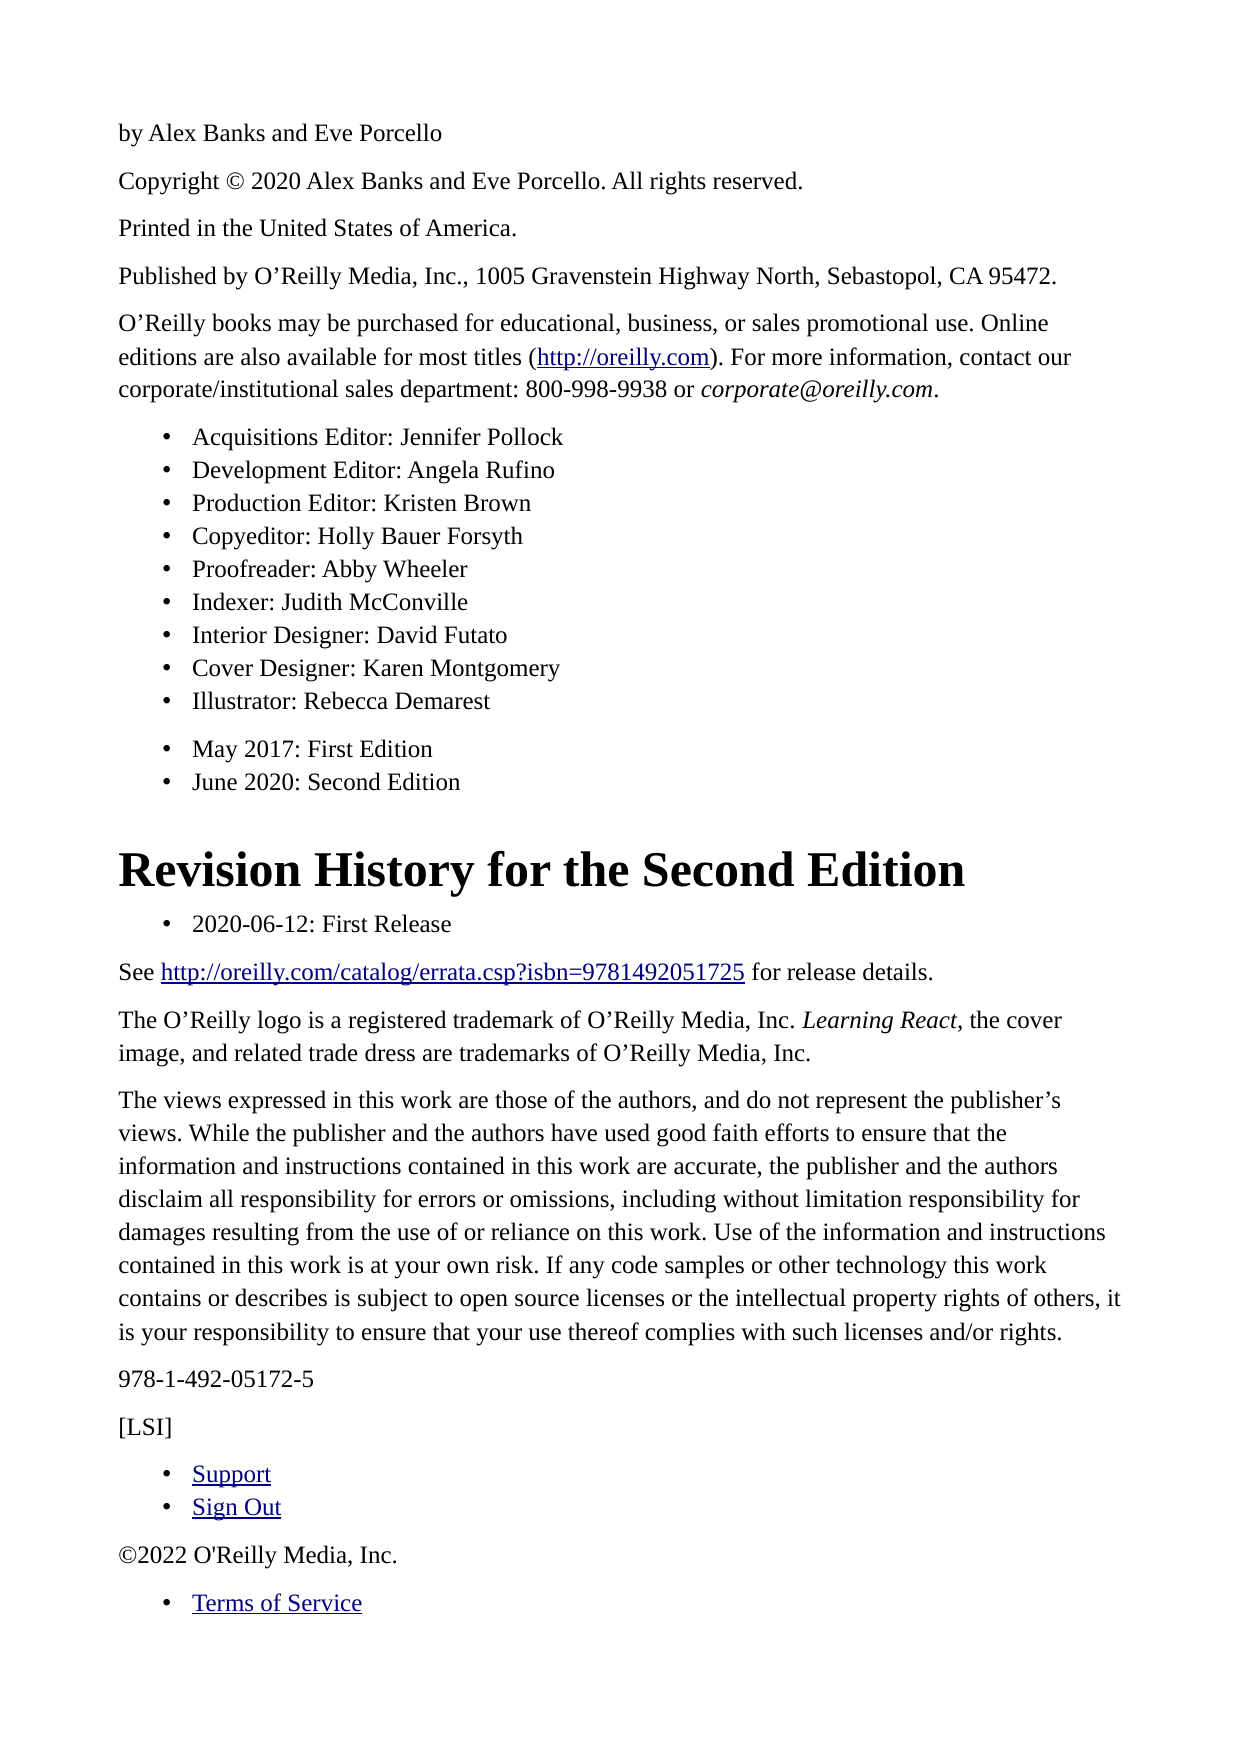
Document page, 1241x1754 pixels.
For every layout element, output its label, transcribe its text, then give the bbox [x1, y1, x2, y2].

list Indexer: Judith McConville [162, 587, 1122, 616]
list Cover Designer: Karen Montgomery [162, 653, 1122, 682]
text by Alex Banks and Eve Porcello [118, 118, 1122, 147]
list Terms of Service [162, 1588, 1122, 1616]
list Acquisitions Editor: Jennifer Pollock [162, 422, 1122, 451]
text The views expressed in this work are those of the authors, and do not represent the publisher’s views. While the publisher and the authors have used good faith efforts to ensure that the information and instructions contained in this work are accurate, the publisher and the authors disclaim all responsibility for errors or omissions, including without limitation responsibility for damages resulting from the use of or reliance on this work. Use of the information and instructions contained in this work is at your own risk. If any code samples or other technology this work contains or describes is subject to open source licenses or the intellectual property rights of others, it is your responsibility to ensure that your use thereof complies with such licenses and/or rights. [118, 1085, 1122, 1345]
list Production Editor: Kristen Brown [162, 488, 1122, 517]
text Printed in the United States of America. [118, 213, 1122, 242]
text Published by O’Reilly Media, Inc., 1005 Gravenstein Highway North, Sebastopol, CA 95472. [118, 261, 1122, 290]
list June 2020: Second Edition [162, 767, 1122, 796]
text The O’Reilly logo is a registered trademark of O’Reilly Media, Inc. Learning React, the cover image, and related trade dress are trademarks of O’Reilly Media, Inc. [118, 1005, 1122, 1067]
list 2020-06-12: First Release [162, 909, 1122, 938]
list May 2017: First Edition [162, 734, 1122, 763]
list Interior Designer: David Futato [162, 620, 1122, 649]
list Development Editor: Angela Rufino [162, 455, 1122, 484]
list Sign Out [162, 1492, 1122, 1521]
text Copyright © 2020 Alex Banks and Eve Porcello. All rights reserved. [118, 166, 1122, 194]
text See http://oreilly.com/catalog/errata.csp?isbn=9781492051725 for release details. [118, 957, 1122, 986]
list Copyeditor: Holly Bauer Forsyth [162, 521, 1122, 550]
list Illustrator: Rebecca Demarest [162, 686, 1122, 715]
list Support [162, 1459, 1122, 1488]
text ©2022 O'Reilly Media, Inc. [118, 1540, 1122, 1569]
text 978-1-492-05172-5 [118, 1364, 1122, 1393]
text O’Reilly books may be purchased for educational, business, or sales promotional use. Online editions are also available for most titles (http://oreilly.com). For more information, contact our corporate/institutional sales department: 800-998-9938 or corporate@oreilly.com. [118, 308, 1122, 403]
text [LSI] [118, 1412, 1122, 1441]
list Proofreader: Abby Wheeler [162, 554, 1122, 583]
subtitle Revision History for the Second Edition [118, 839, 1122, 897]
